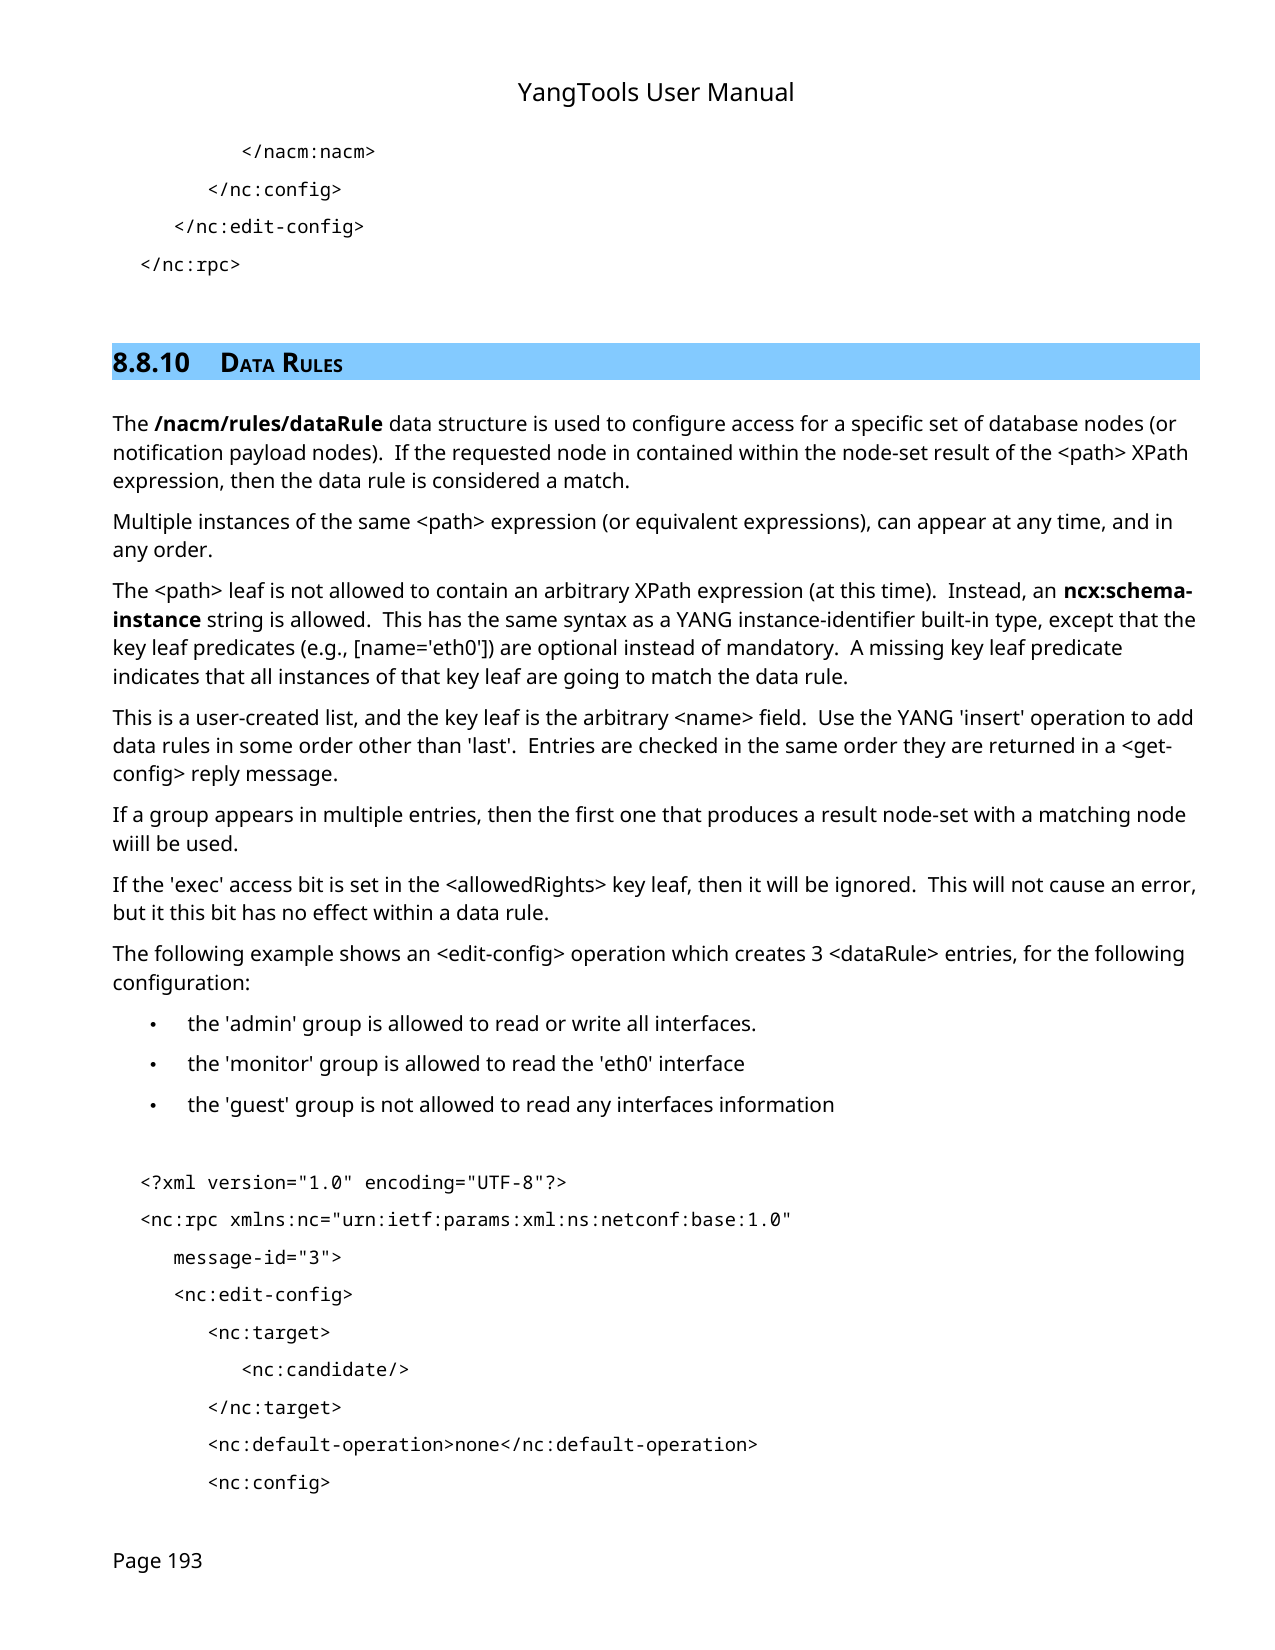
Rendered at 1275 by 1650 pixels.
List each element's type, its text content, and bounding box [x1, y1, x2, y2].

text The /nacm/rules/dataRule data structure is used to configure access for a specific set of database nodes (or notification payload nodes). If the requested node in contained within the node-set result of the <path> XPath expression, then the data rule is considered a match. [112, 409, 1200, 494]
text <?xml version="1.0" encoding="UTF-8"?> [139, 1169, 1200, 1194]
text </nc:rpc> [139, 251, 1200, 277]
list the 'guest' group is not allowed to read any interfaces information [150, 1091, 1200, 1119]
text This is a user-created list, and the key leaf is the arbitrary <name> field. Use the YANG 'insert' operation to add data rules in some order other than 'last'. Entries are checked in the same order they are returned in a <get-config> reply message. [112, 703, 1200, 788]
text <nc:config> [139, 1469, 1200, 1494]
text <nc:candidate/> [139, 1356, 1200, 1382]
text </nc:edit-config> [139, 213, 1200, 239]
text <nc:target> [139, 1319, 1200, 1344]
subtitle Data Rules [112, 343, 1200, 380]
text The following example shows an <edit-config> operation which creates 3 <dataRule> entries, for the following configuration: [112, 939, 1200, 996]
list the 'monitor' group is allowed to read the 'eth0' interface [150, 1049, 1200, 1078]
text The <path> leaf is not allowed to contain an arbitrary XPath expression (at this time). Instead, an ncx:schema-instance string is allowed. This has the same syntax as a YANG instance-identifier built-in type, except that the key leaf predicates (e.g., [name='eth0']) are optional instead of mandatory. A missing key leaf predicate indicates that all instances of that key leaf are going to match the data rule. [112, 576, 1200, 690]
text If a group appears in multiple entries, then the first one that produces a result node-set with a matching node wiill be used. [112, 801, 1200, 857]
text Multiple instances of the same <path> expression (or equivalent expressions), can appear at any time, and in any order. [112, 507, 1200, 564]
text </nacm:nacm> [139, 138, 1200, 164]
text message-id="3"> [139, 1244, 1200, 1269]
text <nc:edit-config> [139, 1281, 1200, 1307]
text </nc:target> [139, 1394, 1200, 1419]
list the 'admin' group is allowed to read or write all interfaces. [150, 1009, 1200, 1037]
text </nc:config> [139, 176, 1200, 202]
text <nc:rpc xmlns:nc="urn:ietf:params:xml:ns:netconf:base:1.0" [139, 1206, 1200, 1232]
text <nc:default-operation>none</nc:default-operation> [139, 1431, 1200, 1457]
text If the 'exec' access bit is set in the <allowedRights> key leaf, then it will be ignored. This will not cause an error, but it this bit has no effect within a data rule. [112, 870, 1200, 927]
